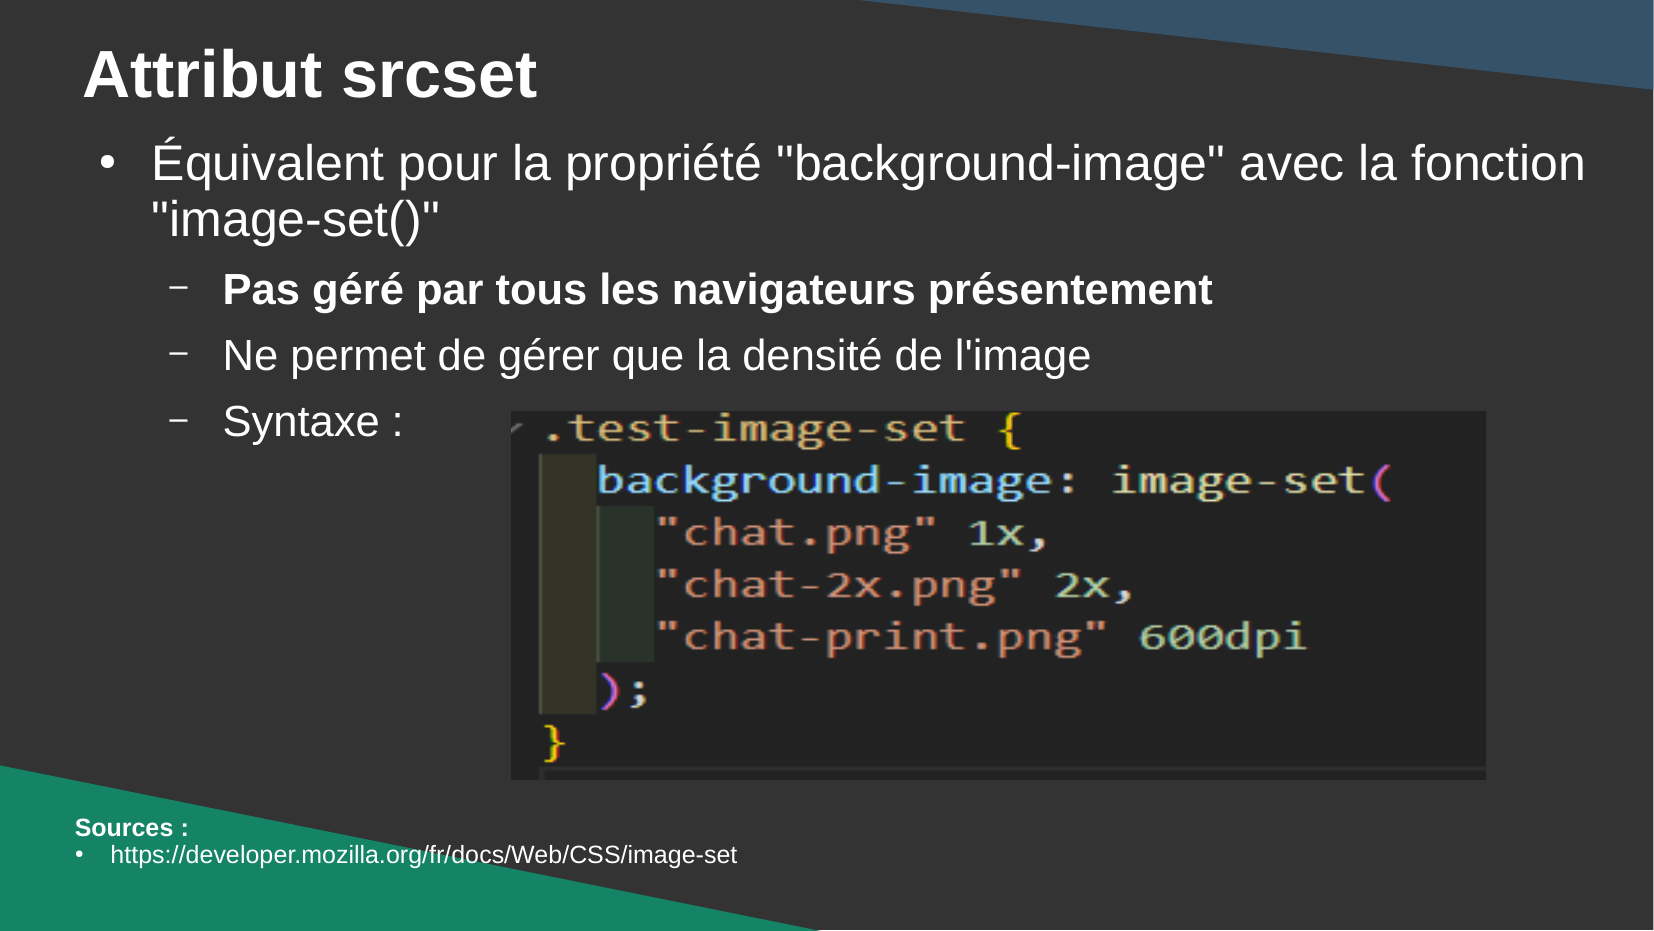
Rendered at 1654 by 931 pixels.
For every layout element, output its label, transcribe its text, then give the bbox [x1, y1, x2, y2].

picture [511, 411, 1486, 780]
text_box [0, 765, 197, 931]
list Équivalent pour la propriété "background-image" avec la fonction "image-set()" Pas géré par tous les navigateurs présentement Ne permet de gérer que la densité de l'image Syntaxe : [80, 135, 1605, 479]
title Attribut srcset [82, 37, 1571, 122]
text_box [858, 0, 1654, 90]
text_box Sources : https://developer.mozilla.org/fr/docs/Web/CSS/image-set [60, 805, 1546, 931]
